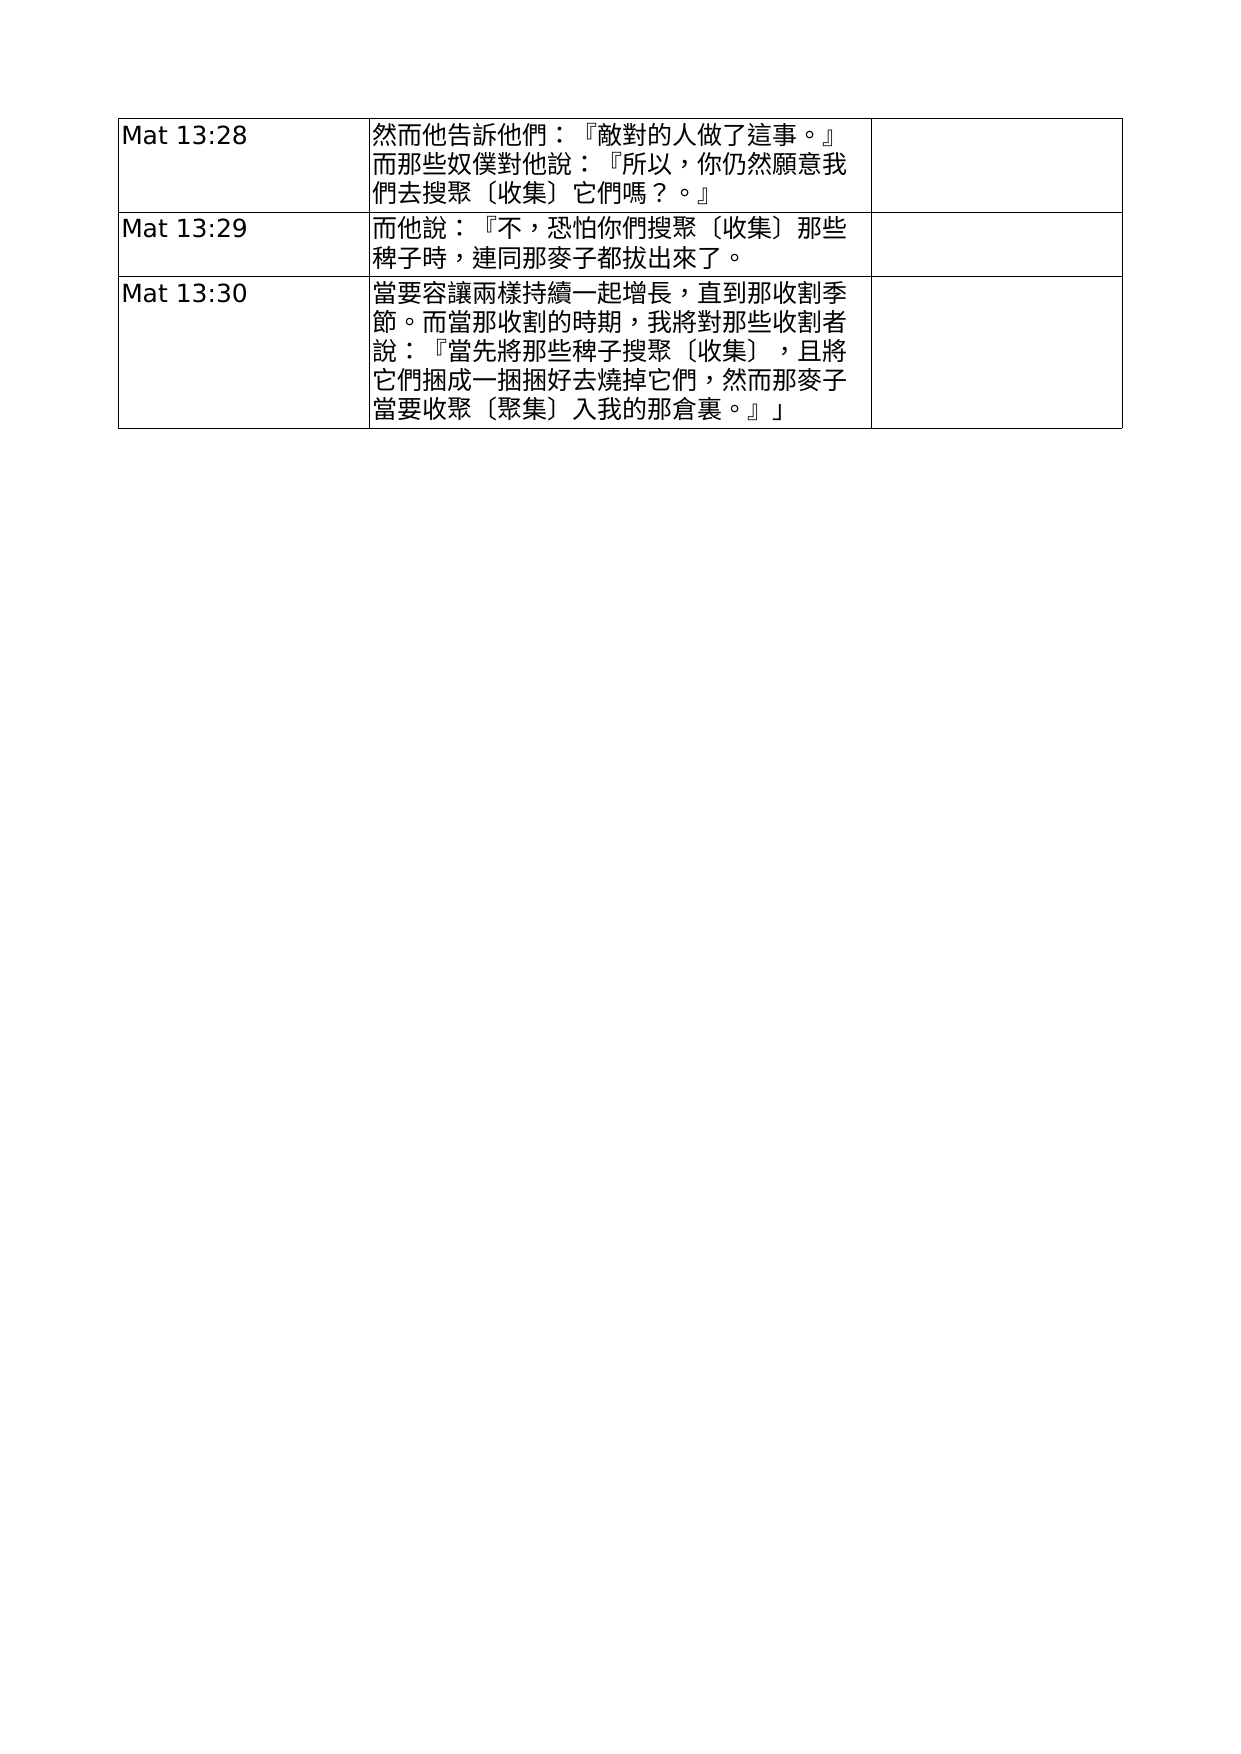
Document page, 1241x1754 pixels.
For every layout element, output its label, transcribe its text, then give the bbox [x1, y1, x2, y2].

table_cell 然而他告訴他們：『敵對的人做了這事。』而那些奴僕對他說：『所以，你仍然願意我們去搜聚〔收集〕它們嗎？。』 [370, 119, 871, 212]
table_cell Mat 13:28 [119, 119, 369, 212]
table_cell Mat 13:29 [119, 213, 369, 276]
table_cell [872, 119, 1122, 212]
table_cell 當要容讓兩樣持續一起增長，直到那收割季節。而當那收割的時期，我將對那些收割者說：『當先將那些稗子搜聚〔收集〕，且將它們捆成一捆捆好去燒掉它們，然而那麥子當要收聚〔聚集〕入我的那倉裏。』」 [370, 277, 871, 428]
table_cell [872, 277, 1122, 428]
table_cell [872, 213, 1122, 276]
table_cell 而他說：『不，恐怕你們搜聚〔收集〕那些稗子時，連同那麥子都拔出來了。 [370, 213, 871, 276]
table_cell Mat 13:30 [119, 277, 369, 428]
